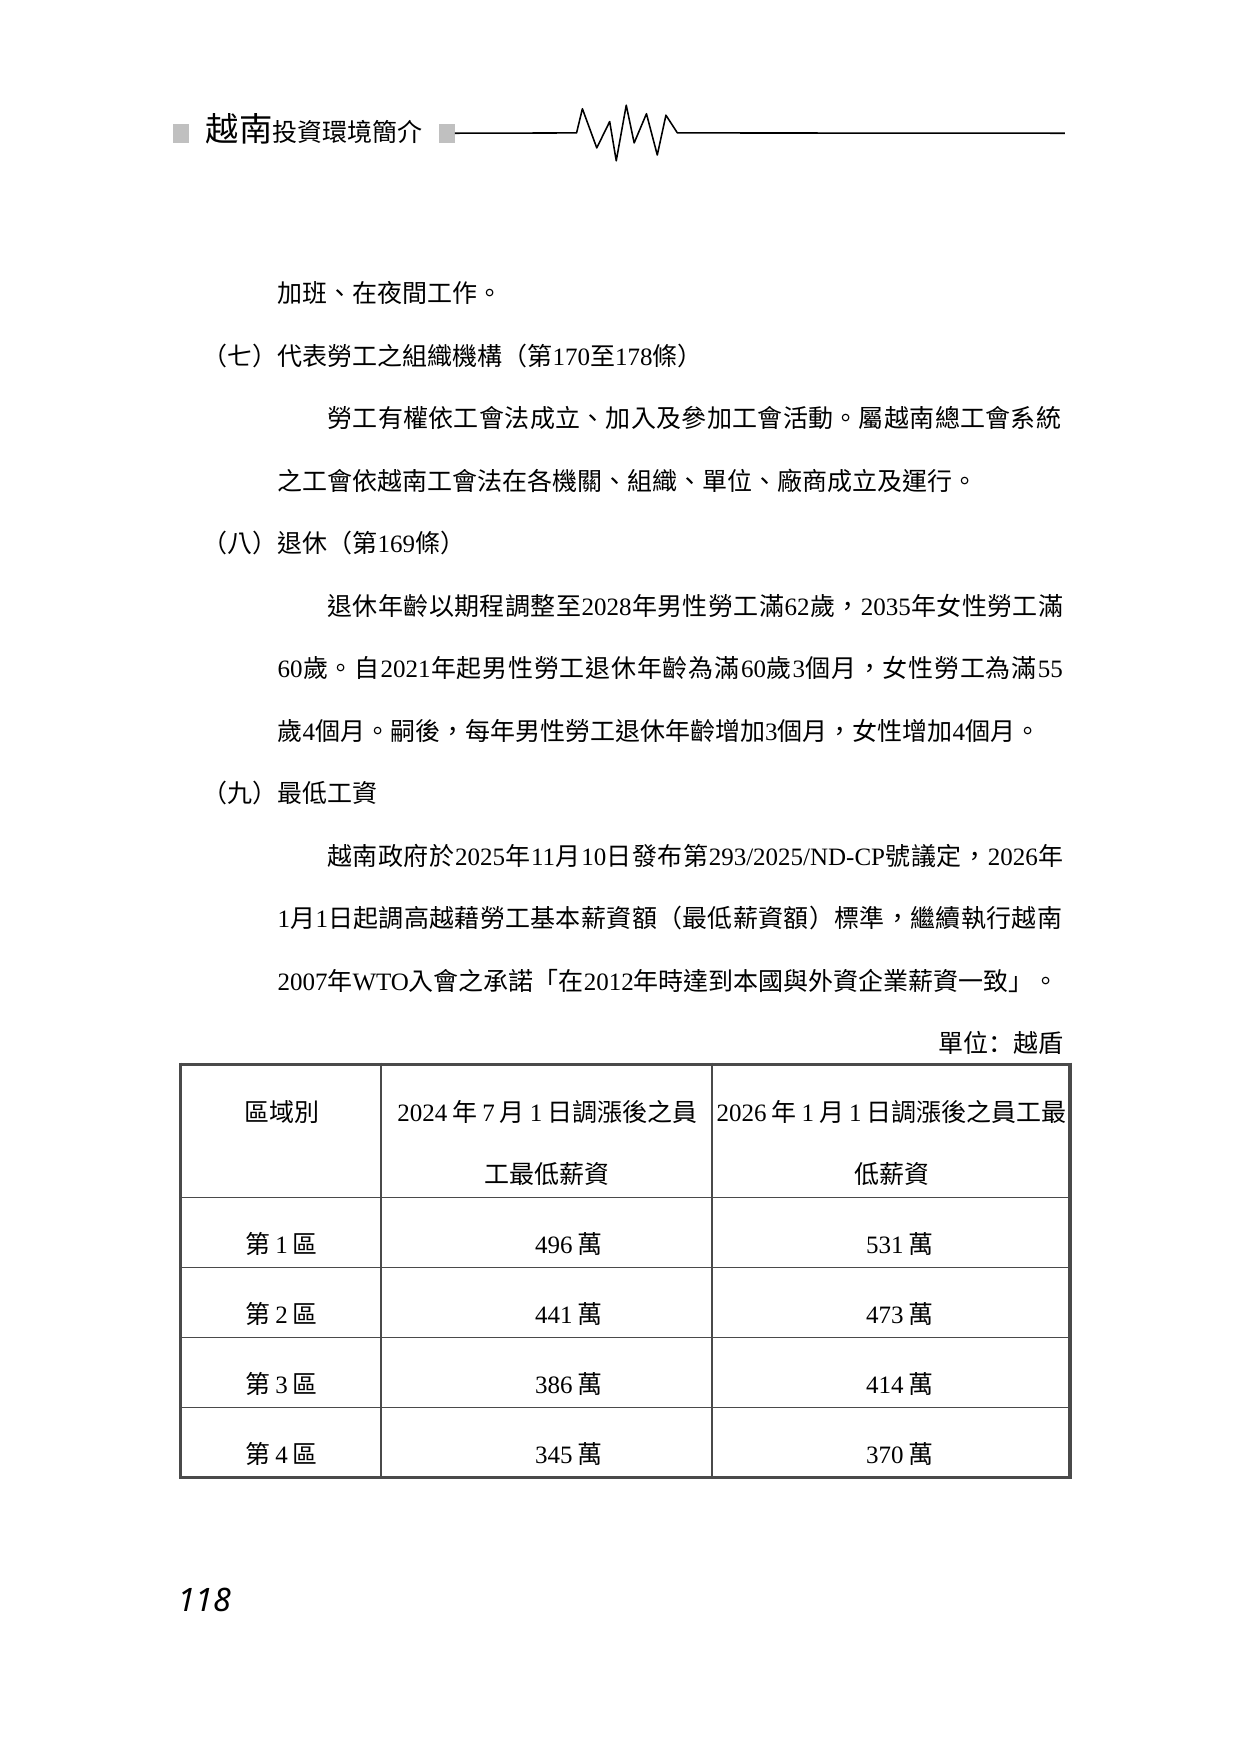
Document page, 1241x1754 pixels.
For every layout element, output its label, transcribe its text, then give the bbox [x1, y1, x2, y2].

table_cell 473萬 [713, 1268, 1068, 1336]
table_cell 第3區 [182, 1338, 380, 1406]
table_header 2026年1月1日調漲後之員工最低薪資 [713, 1066, 1068, 1197]
table_cell 第4區 [182, 1408, 380, 1476]
table_header 2024年7月1日調漲後之員工最低薪資 [382, 1066, 711, 1197]
text （八）退休（第169條） [202, 500, 1063, 563]
text 單位：越盾 [177, 1000, 1063, 1063]
text 越南政府於2025年11月10日發布第293/2025/ND-CP號議定，2026年1月1日起調高越藉勞工基本薪資額（最低薪資額）標準，繼續執行越南2007年WTO入會之承諾「在2012年時達到本國與外資企業薪資一致」。 [277, 813, 1063, 1000]
text 勞工有權依工會法成立、加入及參加工會活動。屬越南總工會系統之工會依越南工會法在各機關、組織、單位、廠商成立及運行。 [277, 375, 1063, 500]
text 加班、在夜間工作。 [277, 250, 1063, 313]
table_cell 370萬 [713, 1408, 1068, 1476]
table_cell 531萬 [713, 1198, 1068, 1267]
table_cell 第2區 [182, 1268, 380, 1336]
text 退休年齡以期程調整至2028年男性勞工滿62歲，2035年女性勞工滿60歲。自2021年起男性勞工退休年齡為滿60歲3個月，女性勞工為滿55歲4個月。嗣後，每年男性勞工退休年齡增加3個月，女性增加4個月。 [277, 563, 1063, 750]
text （九）最低工資 [202, 750, 1063, 813]
table_cell 414萬 [713, 1338, 1068, 1406]
table_cell 386萬 [382, 1338, 711, 1406]
text （七）代表勞工之組織機構（第170至178條） [202, 313, 1063, 375]
table_cell 496萬 [382, 1198, 711, 1267]
table_cell 345萬 [382, 1408, 711, 1476]
table_header 區域別 [182, 1066, 380, 1197]
table_cell 441萬 [382, 1268, 711, 1336]
table_cell 第1區 [182, 1198, 380, 1267]
